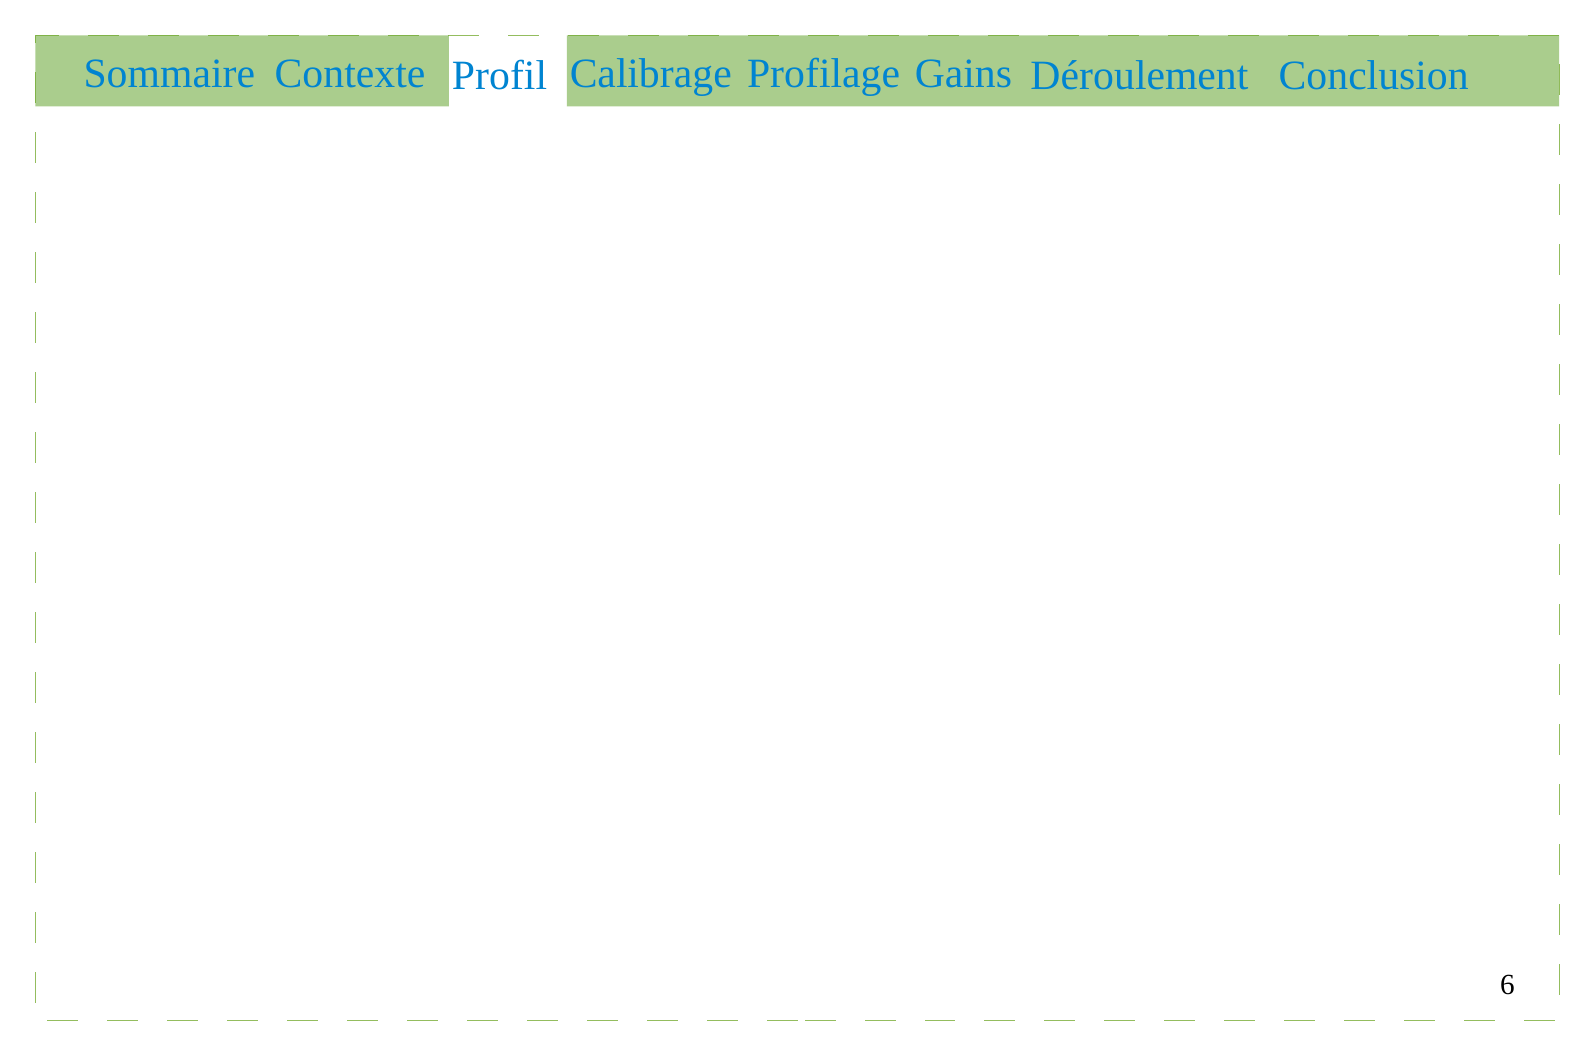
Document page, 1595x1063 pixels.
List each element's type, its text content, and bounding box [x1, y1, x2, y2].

text_box Profilage [768, 42, 934, 105]
text_box Déroulement [1015, 45, 1264, 107]
text_box Profil [437, 45, 567, 107]
text_box Sommaire [68, 42, 284, 105]
text_box Calibrage [555, 42, 768, 105]
text_box Conclusion [1264, 45, 1501, 107]
text_box Gains [934, 42, 1040, 105]
text_box Contexte [284, 42, 449, 105]
text_box [566, 35, 1560, 107]
text_box [35, 35, 449, 107]
